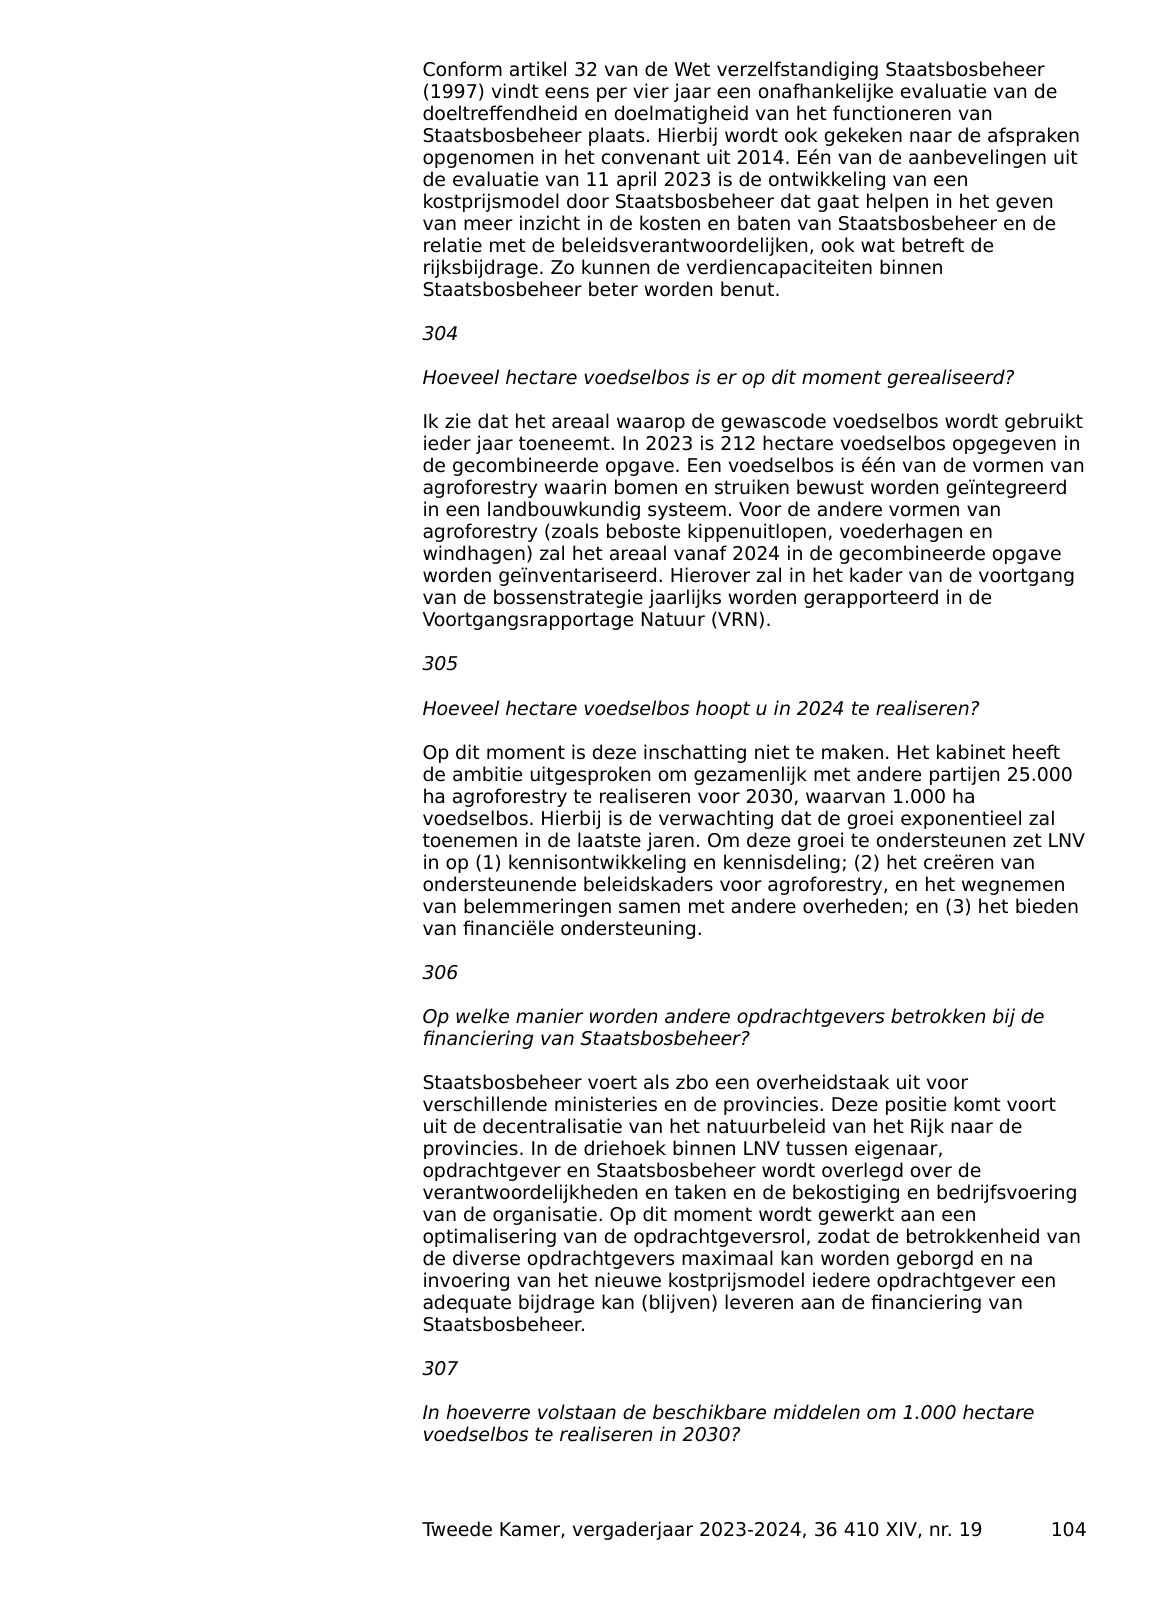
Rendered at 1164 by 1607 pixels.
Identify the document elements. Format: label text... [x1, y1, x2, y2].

subtitle 304 [422, 323, 1087, 345]
text Op dit moment is deze inschatting niet te maken. Het kabinet heeft de ambitie uitgesproken om gezamenlijk met andere partijen 25.000 ha agroforestry te realiseren voor 2030, waarvan 1.000 ha voedselbos. Hierbij is de verwachting dat de groei exponentieel zal toenemen in de laatste jaren. Om deze groei te ondersteunen zet LNV in op (1) kennisontwikkeling en kennisdeling; (2) het creëren van ondersteunende beleidskaders voor agroforestry, en het wegnemen van belemmeringen samen met andere overheden; en (3) het bieden van financiële ondersteuning. [422, 742, 1087, 939]
subtitle 306 [422, 962, 1087, 984]
text Ik zie dat het areaal waarop de gewascode voedselbos wordt gebruikt ieder jaar toeneemt. In 2023 is 212 hectare voedselbos opgegeven in de gecombineerde opgave. Een voedselbos is één van de vormen van agroforestry waarin bomen en struiken bewust worden geïntegreerd in een landbouwkundig systeem. Voor de andere vormen van agroforestry (zoals beboste kippenuitlopen, voederhagen en windhagen) zal het areaal vanaf 2024 in de gecombineerde opgave worden geïnventariseerd. Hierover zal in het kader van de voortgang van de bossenstrategie jaarlijks worden gerapporteerd in de Voortgangsrapportage Natuur (VRN). [422, 411, 1087, 631]
text In hoeverre volstaan de beschikbare middelen om 1.000 hectare voedselbos te realiseren in 2030? [422, 1402, 1087, 1446]
text Hoeveel hectare voedselbos is er op dit moment gerealiseerd? [422, 367, 1087, 389]
subtitle 305 [422, 653, 1087, 675]
text Hoeveel hectare voedselbos hoopt u in 2024 te realiseren? [422, 697, 1087, 719]
subtitle 307 [422, 1358, 1087, 1380]
text Op welke manier worden andere opdrachtgevers betrokken bij de financiering van Staatsbosbeheer? [422, 1006, 1087, 1050]
text Staatsbosbeheer voert als zbo een overheidstaak uit voor verschillende ministeries en de provincies. Deze positie komt voort uit de decentralisatie van het natuurbeleid van het Rijk naar de provincies. In de driehoek binnen LNV tussen eigenaar, opdrachtgever en Staatsbosbeheer wordt overlegd over de verantwoordelijkheden en taken en de bekostiging en bedrijfsvoering van de organisatie. Op dit moment wordt gewerkt aan een optimalisering van de opdrachtgeversrol, zodat de betrokkenheid van de diverse opdrachtgevers maximaal kan worden geborgd en na invoering van het nieuwe kostprijsmodel iedere opdrachtgever een adequate bijdrage kan (blijven) leveren aan de financiering van Staatsbosbeheer. [422, 1072, 1087, 1336]
text Conform artikel 32 van de Wet verzelfstandiging Staatsbosbeheer (1997) vindt eens per vier jaar een onafhankelijke evaluatie van de doeltreffendheid en doelmatigheid van het functioneren van Staatsbosbeheer plaats. Hierbij wordt ook gekeken naar de afspraken opgenomen in het convenant uit 2014. Eén van de aanbevelingen uit de evaluatie van 11 april 2023 is de ontwikkeling van een kostprijsmodel door Staatsbosbeheer dat gaat helpen in het geven van meer inzicht in de kosten en baten van Staatsbosbeheer en de relatie met de beleidsverantwoordelijken, ook wat betreft de rijksbijdrage. Zo kunnen de verdiencapaciteiten binnen Staatsbosbeheer beter worden benut. [422, 59, 1087, 301]
